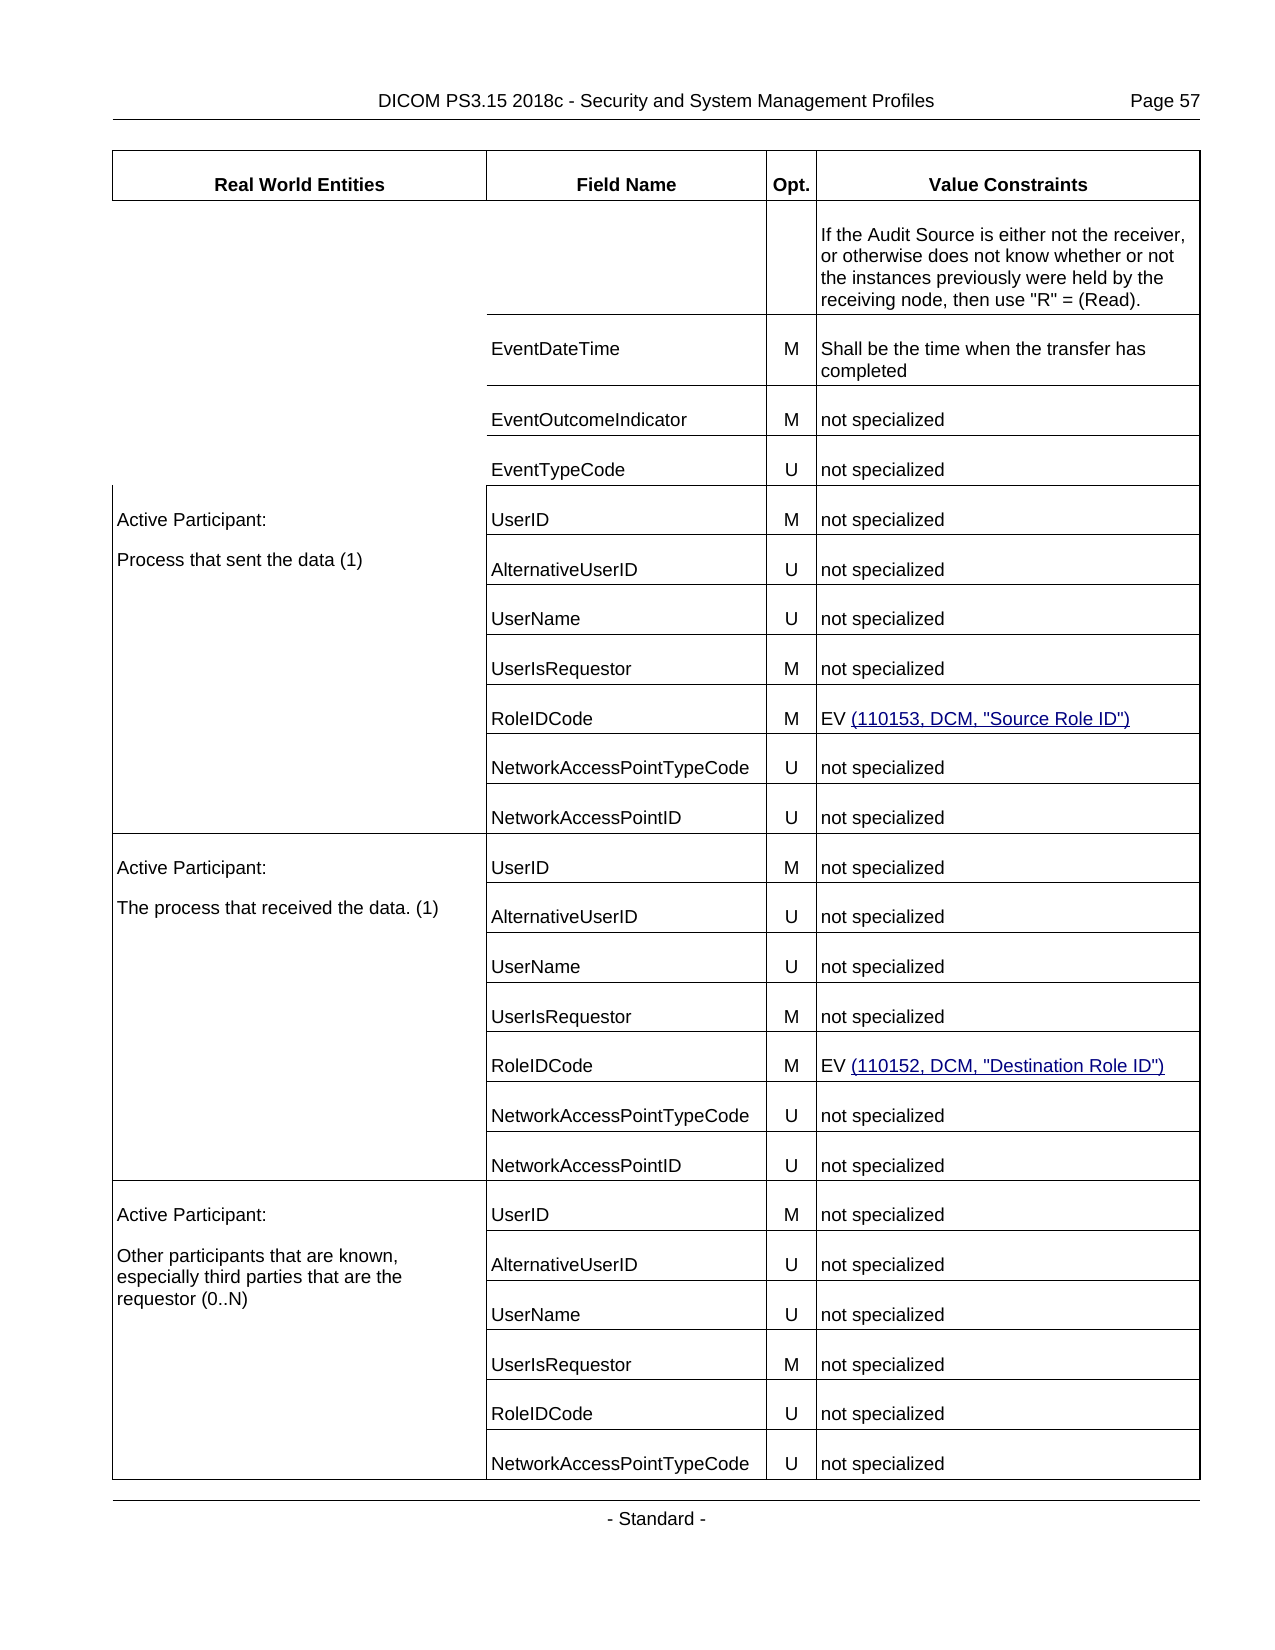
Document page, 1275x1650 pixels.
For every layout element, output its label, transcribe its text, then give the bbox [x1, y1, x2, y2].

table_cell If the Audit Source is either not the receiver, or otherwise does not know whether or not the instances previously were held by the receiving node, then use "R" = (Read). [817, 201, 1199, 314]
table_cell not specialized [817, 1330, 1199, 1379]
table_cell M [767, 983, 816, 1031]
table_cell UserID [487, 834, 766, 882]
table_cell M [767, 386, 816, 435]
table_cell M [767, 1181, 816, 1230]
table_header Opt. [767, 151, 816, 200]
table_cell not specialized [817, 1281, 1199, 1329]
table_cell AlternativeUserID [487, 883, 766, 932]
table_cell U [767, 933, 816, 982]
table_header Value Constraints [817, 151, 1199, 200]
table_cell not specialized [817, 535, 1199, 584]
table_cell not specialized [817, 1231, 1199, 1280]
table_cell U [767, 585, 816, 634]
table_cell EventOutcomeIndicator [487, 386, 766, 435]
table_cell Active Participant: Other participants that are known, especially third parties that are the requestor (0..N) [113, 1181, 486, 1478]
table_cell UserID [487, 1181, 766, 1230]
table_cell EV (110153, DCM, "Source Role ID") [817, 685, 1199, 733]
table_cell NetworkAccessPointTypeCode [487, 1082, 766, 1131]
table_cell RoleIDCode [487, 1032, 766, 1081]
table_cell M [767, 834, 816, 882]
table_cell U [767, 1380, 816, 1429]
table_cell EventTypeCode [487, 436, 766, 485]
table_cell M [767, 685, 816, 733]
table_cell not specialized [817, 933, 1199, 982]
table_cell [767, 201, 816, 314]
table_cell not specialized [817, 436, 1199, 485]
table_cell NetworkAccessPointTypeCode [487, 734, 766, 783]
table_cell Active Participant: The process that received the data. (1) [113, 834, 486, 1180]
table_cell not specialized [817, 734, 1199, 783]
table_cell UserIsRequestor [487, 635, 766, 683]
table_cell UserIsRequestor [487, 983, 766, 1031]
table_cell not specialized [817, 1082, 1199, 1131]
table_cell M [767, 635, 816, 683]
table_cell UserName [487, 933, 766, 982]
table_cell U [767, 883, 816, 932]
table_cell M [767, 1330, 816, 1379]
table_cell not specialized [817, 635, 1199, 683]
table_cell not specialized [817, 983, 1199, 1031]
table_cell M [767, 315, 816, 385]
table_header Real World Entities [113, 151, 486, 200]
table_cell RoleIDCode [487, 685, 766, 733]
table_header Field Name [487, 151, 766, 200]
table_cell U [767, 436, 816, 485]
table_cell not specialized [817, 883, 1199, 932]
table_cell UserName [487, 585, 766, 634]
table_cell UserIsRequestor [487, 1330, 766, 1379]
table_cell not specialized [817, 1430, 1199, 1478]
table_cell [487, 201, 766, 314]
table_cell U [767, 734, 816, 783]
table_cell U [767, 1132, 816, 1180]
table_cell not specialized [817, 1181, 1199, 1230]
table_cell U [767, 1082, 816, 1131]
table_cell NetworkAccessPointID [487, 784, 766, 832]
table_cell NetworkAccessPointTypeCode [487, 1430, 766, 1478]
table_cell U [767, 1430, 816, 1478]
table_cell M [767, 486, 816, 534]
table_cell U [767, 1281, 816, 1329]
table_cell U [767, 784, 816, 832]
table_cell AlternativeUserID [487, 535, 766, 584]
table_cell NetworkAccessPointID [487, 1132, 766, 1180]
table_cell UserID [487, 486, 766, 534]
table_cell U [767, 1231, 816, 1280]
table_cell not specialized [817, 1380, 1199, 1429]
table_cell not specialized [817, 784, 1199, 832]
table_cell EV (110152, DCM, "Destination Role ID") [817, 1032, 1199, 1081]
table_cell U [767, 535, 816, 584]
table_cell EventDateTime [487, 315, 766, 385]
table_cell not specialized [817, 386, 1199, 435]
table_cell not specialized [817, 486, 1199, 534]
table_cell not specialized [817, 1132, 1199, 1180]
table_cell UserName [487, 1281, 766, 1329]
table_cell AlternativeUserID [487, 1231, 766, 1280]
table_cell not specialized [817, 834, 1199, 882]
table_cell M [767, 1032, 816, 1081]
table_cell Active Participant: Process that sent the data (1) [113, 485, 486, 832]
table_cell not specialized [817, 585, 1199, 634]
table_cell RoleIDCode [487, 1380, 766, 1429]
table_cell Shall be the time when the transfer has completed [817, 315, 1199, 385]
